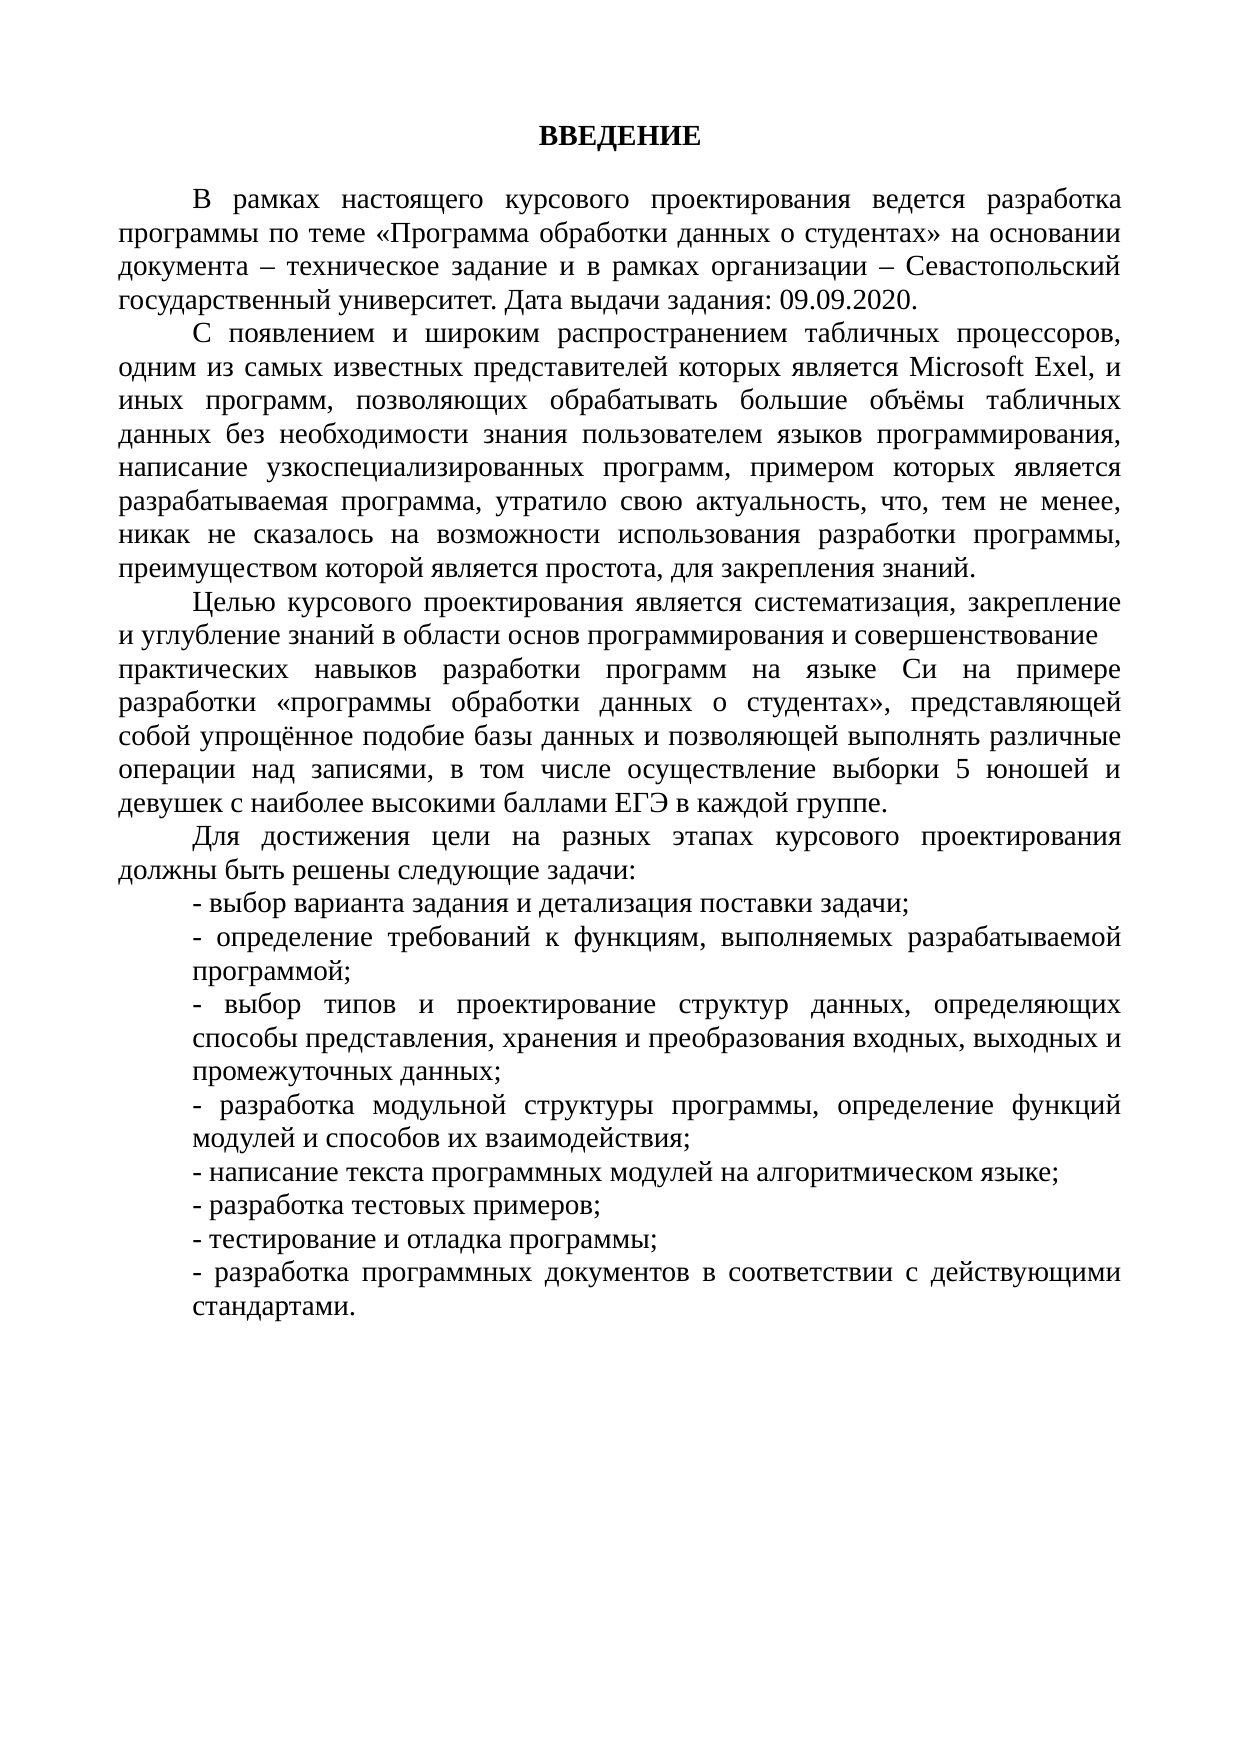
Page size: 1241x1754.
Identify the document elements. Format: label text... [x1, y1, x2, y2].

text практических навыков разработки программ на языке Си на примере разработки «программы обработки данных о студентах», представляющей собой упрощённое подобие базы данных и позволяющей выполнять различные операции над записями, в том числе осуществление выборки 5 юношей и девушек с наиболее высокими баллами ЕГЭ в каждой группе. [118, 651, 1122, 818]
text - разработка тестовых примеров; [192, 1187, 1122, 1221]
text - разработка модульной структуры программы, определение функций модулей и способов их взаимодействия; [192, 1087, 1122, 1154]
text - тестирование и отладка программы; [192, 1221, 1122, 1254]
text Целью курсового проектирования является систематизация, закрепление и углубление знаний в области основ программирования и совершенствование [118, 584, 1122, 651]
text - определение требований к функциям, выполняемых разрабатываемой программой; [192, 919, 1122, 986]
text ВВЕДЕНИЕ [118, 118, 1122, 152]
text - разработка программных документов в соответствии с действующими стандартами. [192, 1254, 1122, 1322]
text Для достижения цели на разных этапах курсового проектирования должны быть решены следующие задачи: [118, 818, 1122, 886]
text - выбор варианта задания и детализация поставки задачи; [192, 886, 1122, 919]
text В рамках настоящего курсового проектирования ведется разработка программы по теме «Программа обработки данных о студентах» на основании документа – техническое задание и в рамках организации – Севастопольский государственный университет. Дата выдачи задания: 09.09.2020. [118, 181, 1122, 315]
text - выбор типов и проектирование структур данных, определяющих способы представления, хранения и преобразования входных, выходных и промежуточных данных; [192, 986, 1122, 1087]
text - написание текста программных модулей на алгоритмическом языке; [192, 1154, 1122, 1187]
text С появлением и широким распространением табличных процессоров, одним из самых известных представителей которых является Microsoft Exel, и иных программ, позволяющих обрабатывать большие объёмы табличных данных без необходимости знания пользователем языков программирования, написание узкоспециализированных программ, примером которых является разрабатываемая программа, утратило свою актуальность, что, тем не менее, никак не сказалось на возможности использования разработки программы, преимуществом которой является простота, для закрепления знаний. [118, 315, 1122, 584]
